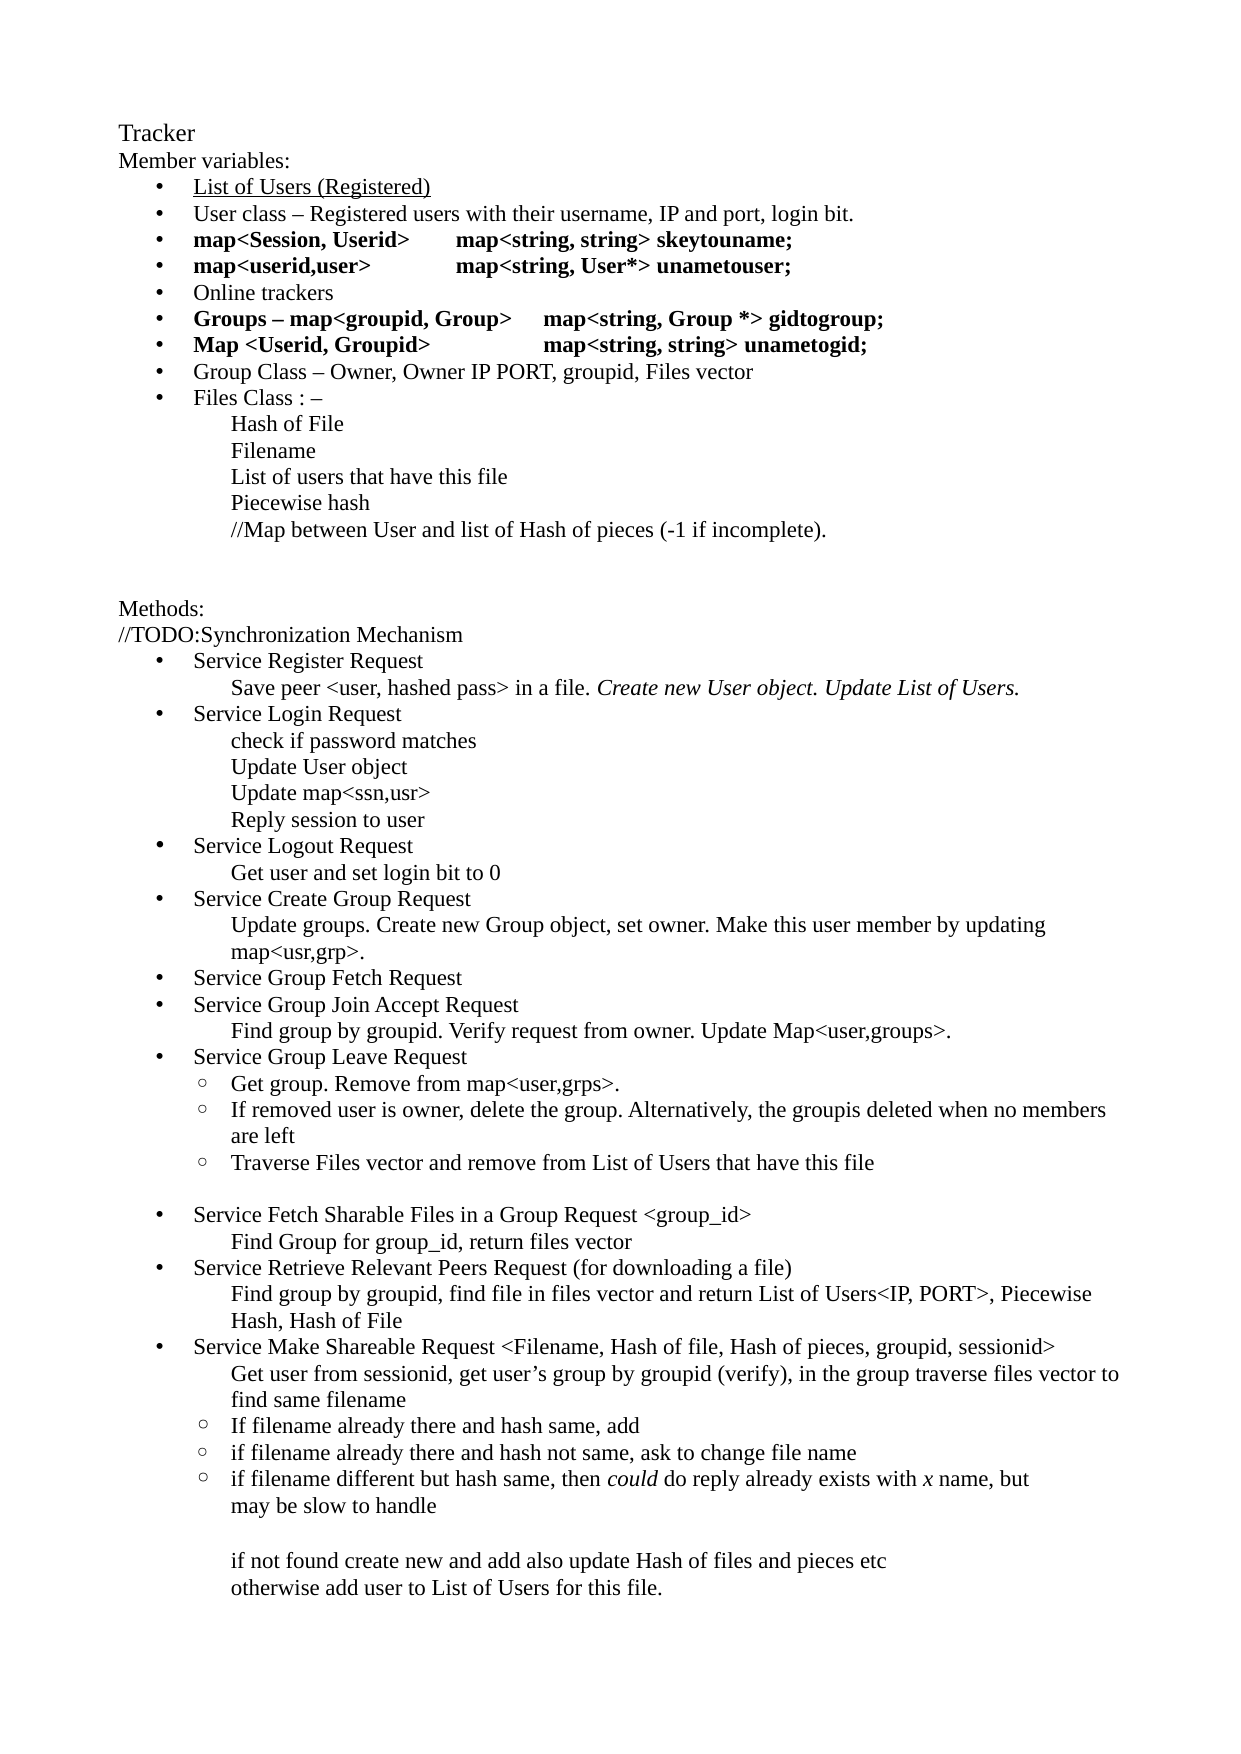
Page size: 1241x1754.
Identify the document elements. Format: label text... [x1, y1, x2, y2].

list Find Group for group_id, return files vector [193, 1228, 1122, 1254]
list List of users that have this file [193, 463, 1122, 489]
list check if password matches [193, 727, 1122, 753]
list if not found create new and add also update Hash of files and pieces etc [193, 1547, 1122, 1574]
list Files Class : – [156, 384, 1122, 410]
list Service Group Leave Request [156, 1043, 1122, 1070]
list Online trackers [156, 279, 1122, 305]
list if filename already there and hash not same, ask to change file name [193, 1439, 1122, 1465]
list Get group. Remove from map<user,grps>. [193, 1070, 1122, 1096]
list //Map between User and list of Hash of pieces (-1 if incomplete). [193, 516, 1122, 542]
list Service Register Request [156, 648, 1122, 674]
list Map <Userid, Groupid> map<string, string> unametogid; [156, 331, 1122, 358]
list Find group by groupid, find file in files vector and return List of Users<IP, PORT>, Piecewise Hash, Hash of File [193, 1281, 1122, 1333]
list Update User object [193, 753, 1122, 779]
list Get user and set login bit to 0 [193, 859, 1122, 885]
list User class – Registered users with their username, IP and port, login bit. [156, 199, 1122, 226]
text Methods: [118, 595, 1122, 621]
list Service Fetch Sharable Files in a Group Request <group_id> [156, 1201, 1122, 1228]
list Service Make Shareable Request <Filename, Hash of file, Hash of pieces, groupid, sessionid> [156, 1333, 1122, 1359]
text //TODO:Synchronization Mechanism [118, 621, 1122, 648]
text Tracker [118, 118, 1122, 147]
list Save peer <user, hashed pass> in a file. Create new User object. Update List of Users. [193, 674, 1122, 700]
list Traverse Files vector and remove from List of Users that have this file [193, 1149, 1122, 1175]
list Service Create Group Request [156, 885, 1122, 912]
list List of Users (Registered) [156, 173, 1122, 199]
list Group Class – Owner, Owner IP PORT, groupid, Files vector [156, 358, 1122, 384]
list otherwise add user to List of Users for this file. [193, 1574, 1122, 1600]
list map<Session, Userid> map<string, string> skeytouname; [156, 226, 1122, 252]
list Reply session to user [193, 806, 1122, 832]
list Filename [193, 437, 1122, 463]
list Groups – map<groupid, Group> map<string, Group *> gidtogroup; [156, 305, 1122, 331]
list Update groups. Create new Group object, set owner. Make this user member by updating map<usr,grp>. [193, 912, 1122, 964]
list Service Login Request [156, 700, 1122, 727]
list map<userid,user> map<string, User*> unametouser; [156, 252, 1122, 279]
list Find group by groupid. Verify request from owner. Update Map<user,groups>. [193, 1017, 1122, 1043]
list Service Retrieve Relevant Peers Request (for downloading a file) [156, 1254, 1122, 1281]
list Get user from sessionid, get user’s group by groupid (verify), in the group traverse files vector to find same filename [193, 1359, 1122, 1412]
text Member variables: [118, 147, 1122, 173]
list Service Logout Request [156, 832, 1122, 859]
list If removed user is owner, delete the group. Alternatively, the groupis deleted when no members are left [193, 1096, 1122, 1149]
list Update map<ssn,usr> [193, 779, 1122, 806]
list If filename already there and hash same, add [193, 1412, 1122, 1439]
list if filename different but hash same, then could do reply already exists with x name, but [193, 1465, 1122, 1492]
list Service Group Fetch Request [156, 964, 1122, 991]
list Hash of File [193, 410, 1122, 437]
list Piecewise hash [193, 489, 1122, 516]
list Service Group Join Accept Request [156, 991, 1122, 1017]
list may be slow to handle [193, 1492, 1122, 1518]
